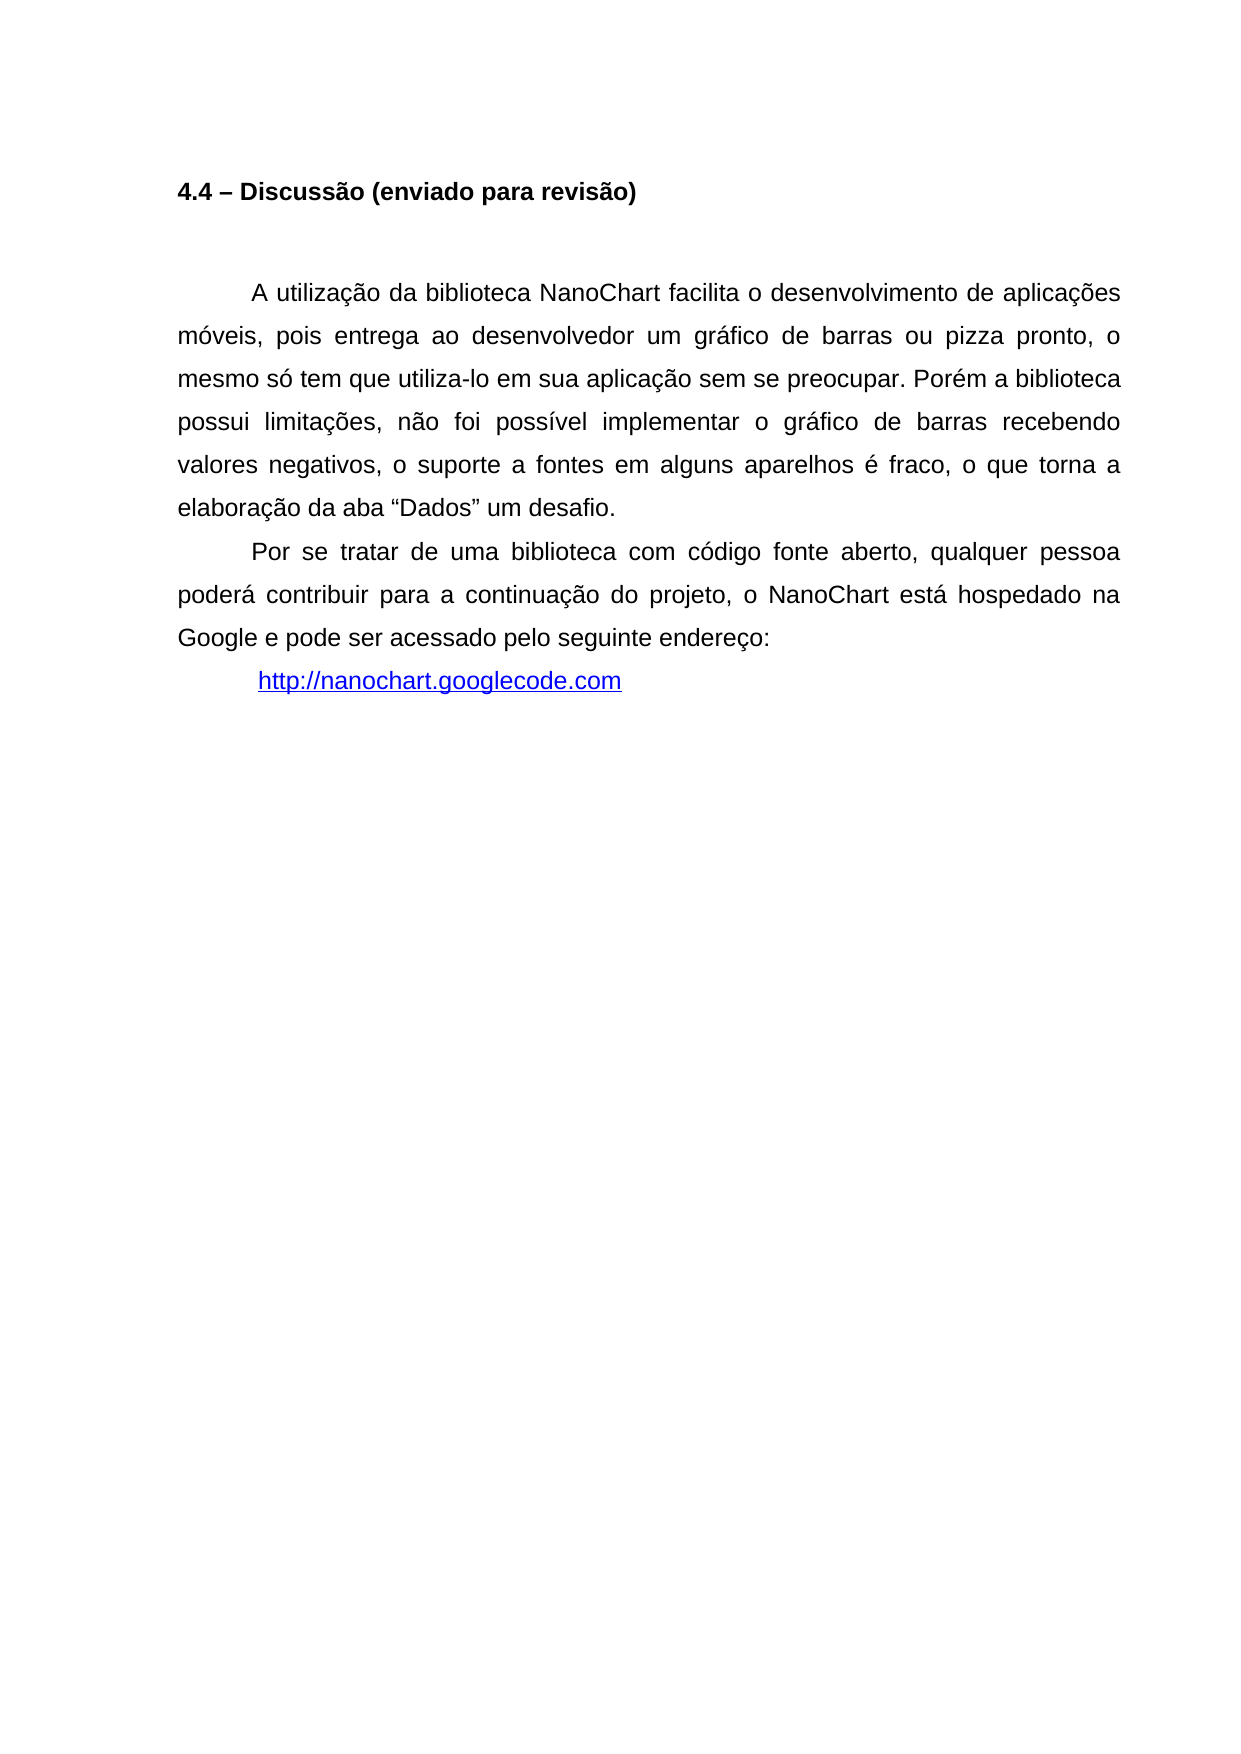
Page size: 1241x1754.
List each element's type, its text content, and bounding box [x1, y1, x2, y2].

text http://nanochart.googlecode.com [177, 666, 1122, 695]
text A utilização da biblioteca NanoChart facilita o desenvolvimento de aplicações móveis, pois entrega ao desenvolvedor um gráfico de barras ou pizza pronto, o mesmo só tem que utiliza-lo em sua aplicação sem se preocupar. Porém a biblioteca possui limitações, não foi possível implementar o gráfico de barras recebendo valores negativos, o suporte a fontes em alguns aparelhos é fraco, o que torna a elaboração da aba “Dados” um desafio. [177, 278, 1122, 522]
text Por se tratar de uma biblioteca com código fonte aberto, qualquer pessoa poderá contribuir para a continuação do projeto, o NanoChart está hospedado na Google e pode ser acessado pelo seguinte endereço: [177, 537, 1122, 652]
subtitle 4.4 – Discussão (enviado para revisão) [177, 177, 1122, 206]
